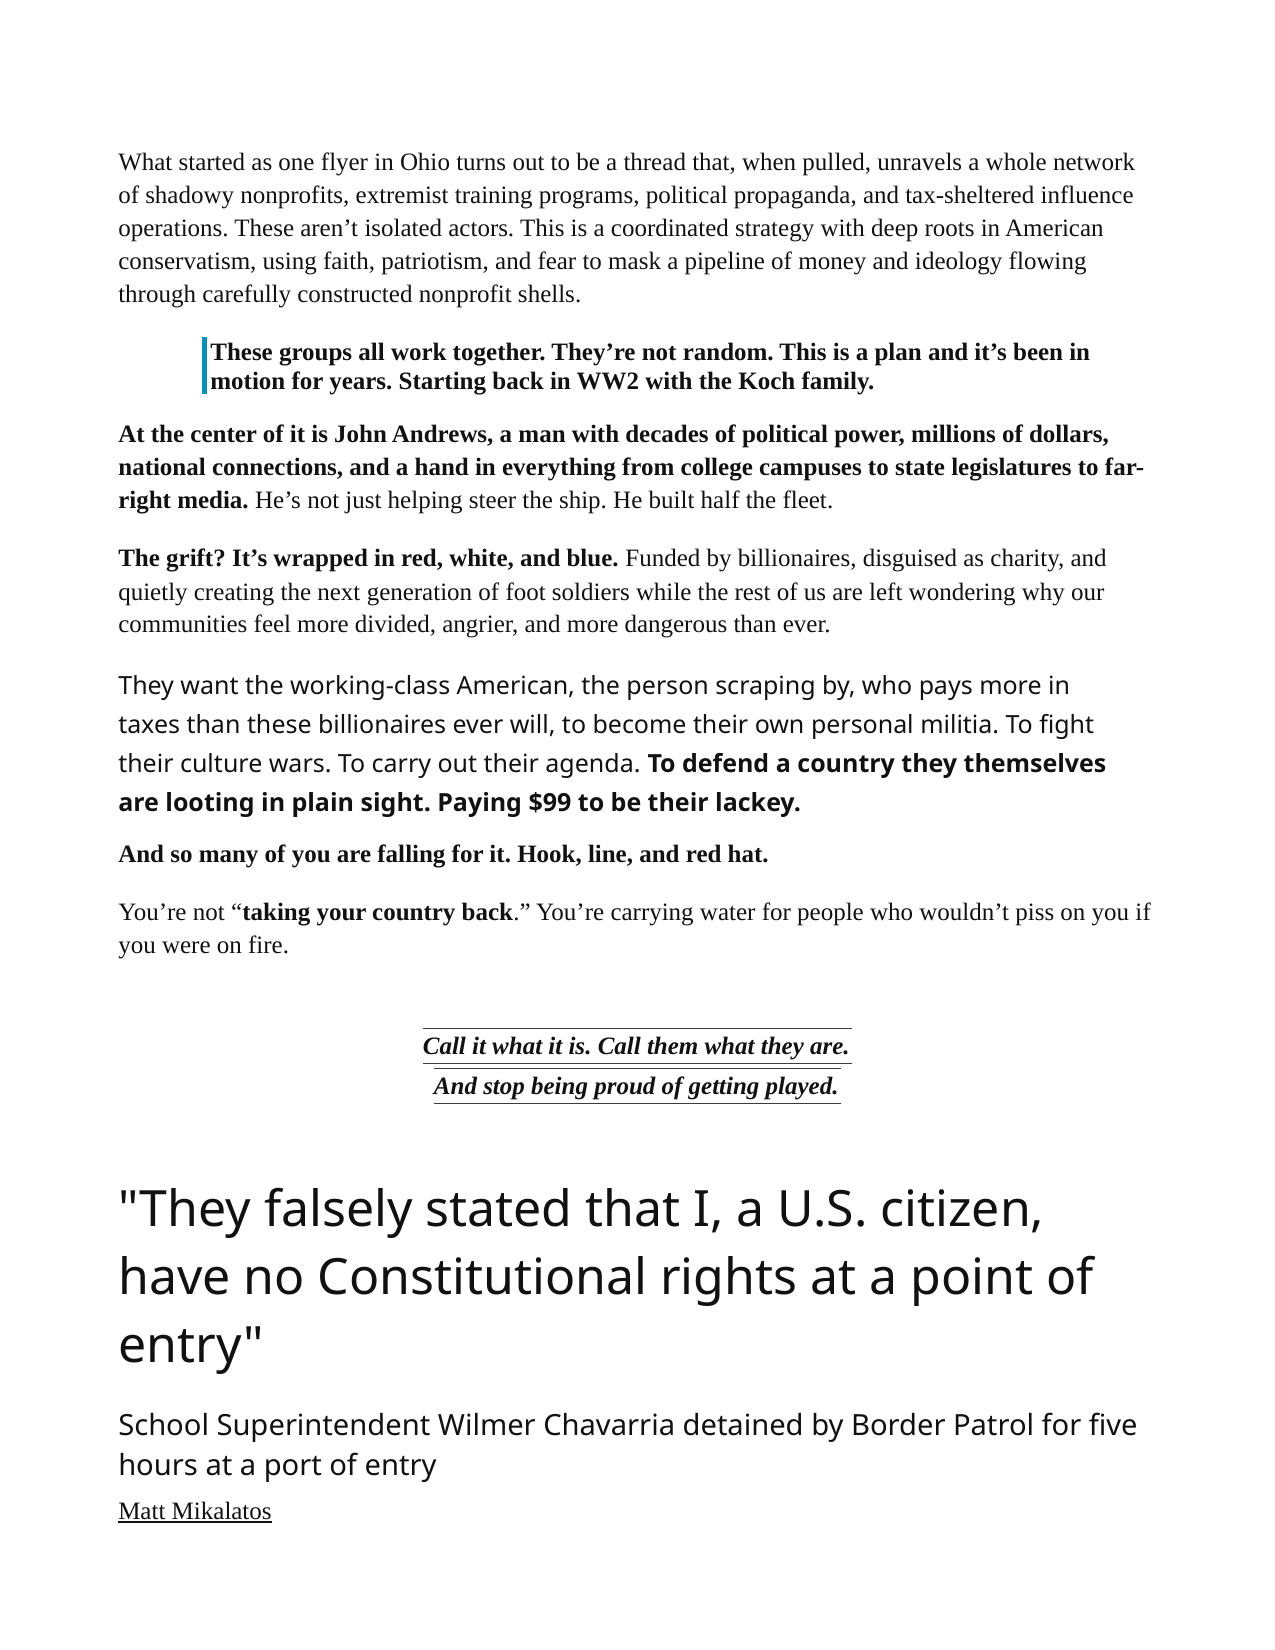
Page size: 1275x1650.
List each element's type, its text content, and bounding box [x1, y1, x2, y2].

subtitle "They falsely stated that I, a U.S. citizen, have no Constitutional rights at a point of entry" [118, 1173, 1117, 1377]
text Call it what it is. Call them what they are. And stop being proud of getting played. [158, 1028, 1117, 1103]
text These groups all work together. They’re not random. This is a plan and it’s been in motion for years. Starting back in WW2 with the Koch family. [207, 337, 1098, 394]
text At the center of it is John Andrews, a man with decades of political power, millions of dollars, national connections, and a hand in everything from college campuses to state legislatures to far-right media. He’s not just helping steer the ship. He built half the fleet. [118, 419, 1157, 514]
text The grift? It’s wrapped in red, white, and blue. Funded by billionaires, disguised as charity, and quietly creating the next generation of foot soldiers while the rest of us are left wondering why our communities feel more divided, angrier, and more dangerous than ever. [118, 543, 1157, 638]
text You’re not “taking your country back.” You’re carrying water for people who wouldn’t piss on you if you were on fire. [118, 897, 1157, 959]
text And so many of you are falling for it. Hook, line, and red hat. [118, 839, 1157, 868]
text They want the working-class American, the person scraping by, who pays more in taxes than these billionaires ever will, to become their own personal militia. To fight their culture wars. To carry out their agenda. To defend a country they themselves are looting in plain sight. Paying $99 to be their lackey. [118, 668, 1117, 819]
subtitle School Superintendent Wilmer Chavarria detained by Border Patrol for five hours at a port of entry [118, 1404, 1157, 1484]
text What started as one flyer in Ohio turns out to be a thread that, when pulled, unravels a whole network of shadowy nonprofits, extremist training programs, political propaganda, and tax-sheltered influence operations. These aren’t isolated actors. This is a coordinated strategy with deep roots in American conservatism, using faith, patriotism, and fear to mask a pipeline of money and ideology flowing through carefully constructed nonprofit shells. [118, 147, 1157, 308]
text Matt Mikalatos [118, 1496, 1157, 1525]
